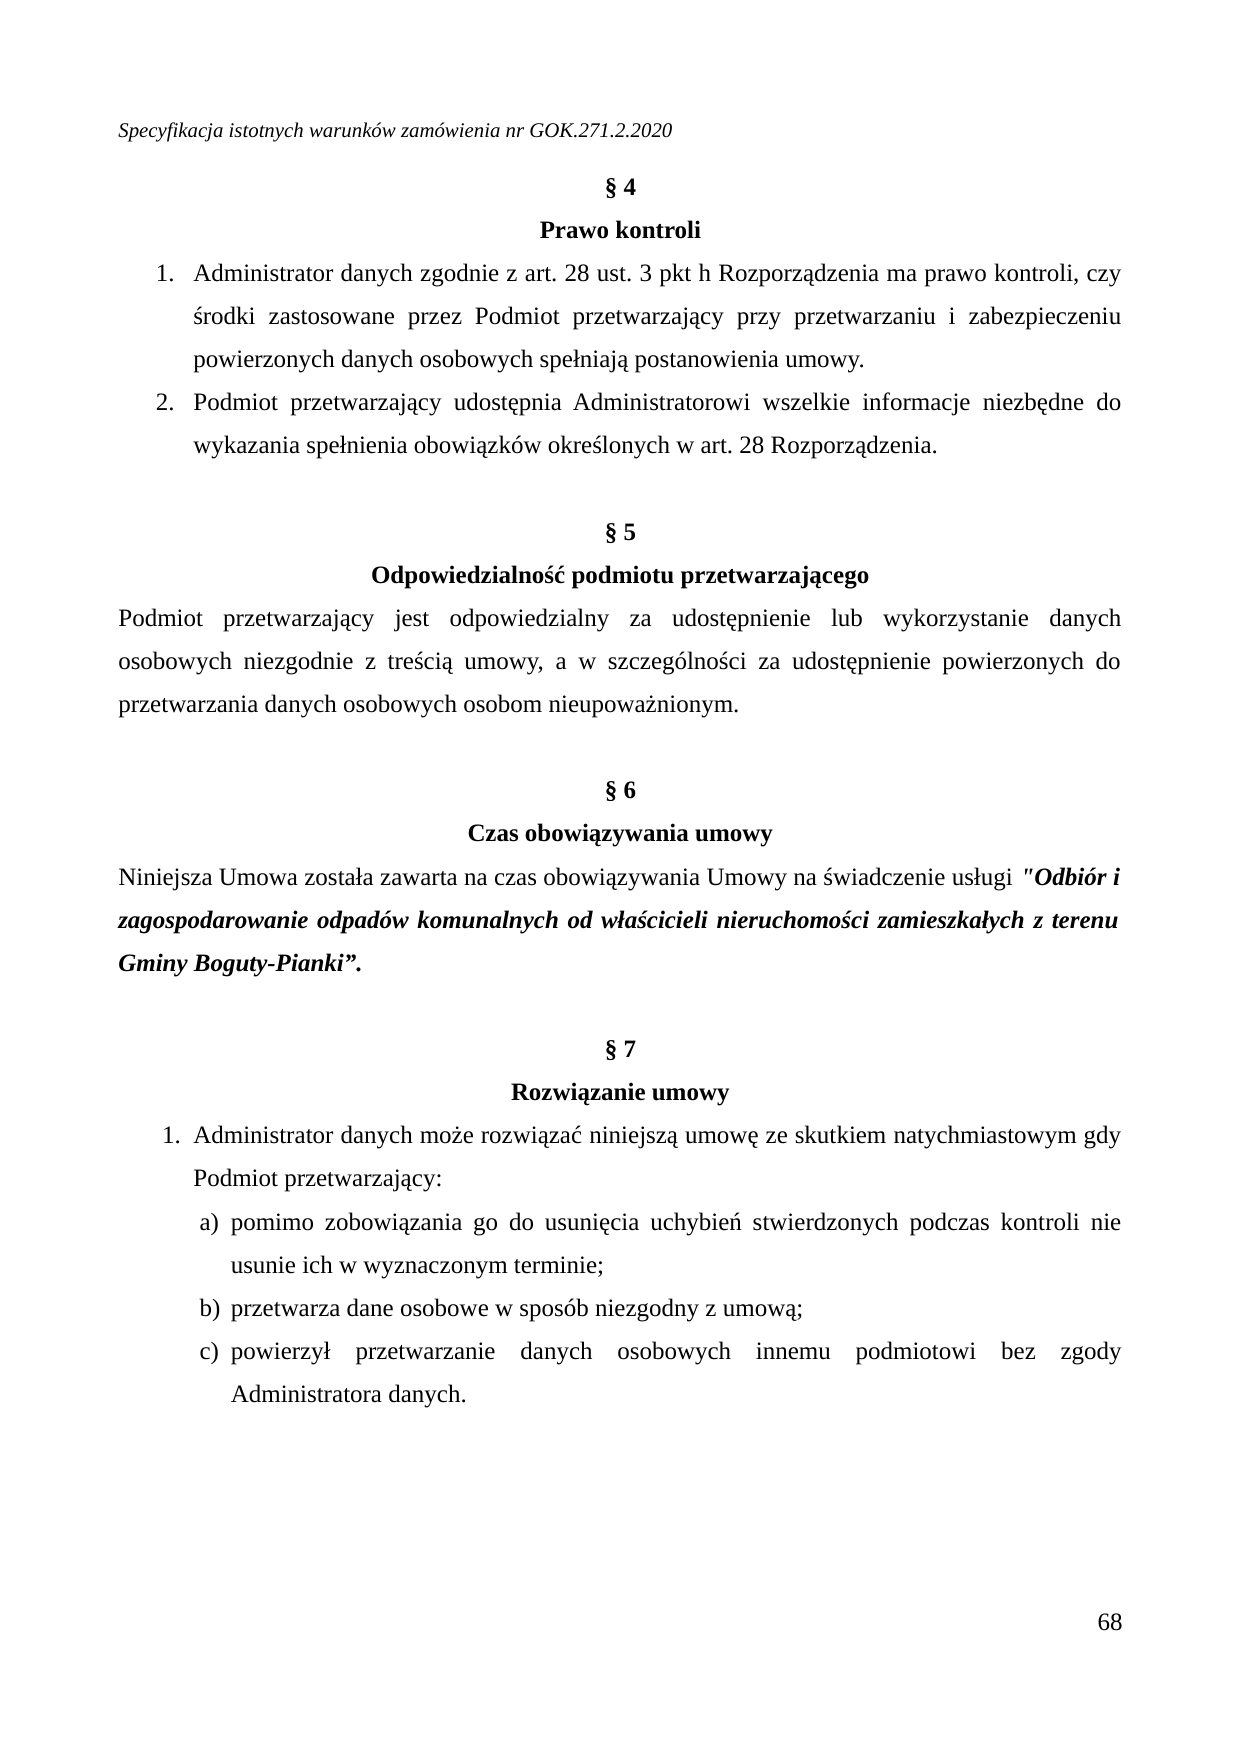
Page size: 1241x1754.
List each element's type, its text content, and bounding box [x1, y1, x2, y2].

text Czas obowiązywania umowy [118, 818, 1122, 847]
list Podmiot przetwarzający udostępnia Administratorowi wszelkie informacje niezbędne do wykazania spełnienia obowiązków określonych w art. 28 Rozporządzenia. [156, 387, 1122, 459]
text Odpowiedzialność podmiotu przetwarzającego [118, 560, 1122, 588]
list pomimo zobowiązania go do usunięcia uchybień stwierdzonych podczas kontroli nie usunie ich w wyznaczonym terminie; [193, 1207, 1122, 1278]
text Rozwiązanie umowy [118, 1077, 1122, 1106]
list Administrator danych zgodnie z art. 28 ust. 3 pkt h Rozporządzenia ma prawo kontroli, czy środki zastosowane przez Podmiot przetwarzający przy przetwarzaniu i zabezpieczeniu powierzonych danych osobowych spełniają postanowienia umowy. [156, 258, 1122, 373]
text Niniejsza Umowa została zawarta na czas obowiązywania Umowy na świadczenie usługi "Odbiór i zagospodarowanie odpadów komunalnych od właścicieli nieruchomości zamieszkałych z terenu Gminy Boguty-Pianki”. [118, 862, 1122, 977]
text § 5 [118, 517, 1122, 545]
list powierzył przetwarzanie danych osobowych innemu podmiotowi bez zgody Administratora danych. [193, 1336, 1122, 1408]
text § 4 [118, 172, 1122, 200]
list przetwarza dane osobowe w sposób niezgodny z umową; [193, 1293, 1122, 1322]
text Podmiot przetwarzający jest odpowiedzialny za udostępnienie lub wykorzystanie danych osobowych niezgodnie z treścią umowy, a w szczególności za udostępnienie powierzonych do przetwarzania danych osobowych osobom nieupoważnionym. [118, 603, 1122, 718]
list Administrator danych może rozwiązać niniejszą umowę ze skutkiem natychmiastowym gdy Podmiot przetwarzający: [156, 1120, 1122, 1192]
text Prawo kontroli [118, 215, 1122, 243]
text § 7 [118, 1034, 1122, 1063]
text § 6 [118, 775, 1122, 804]
